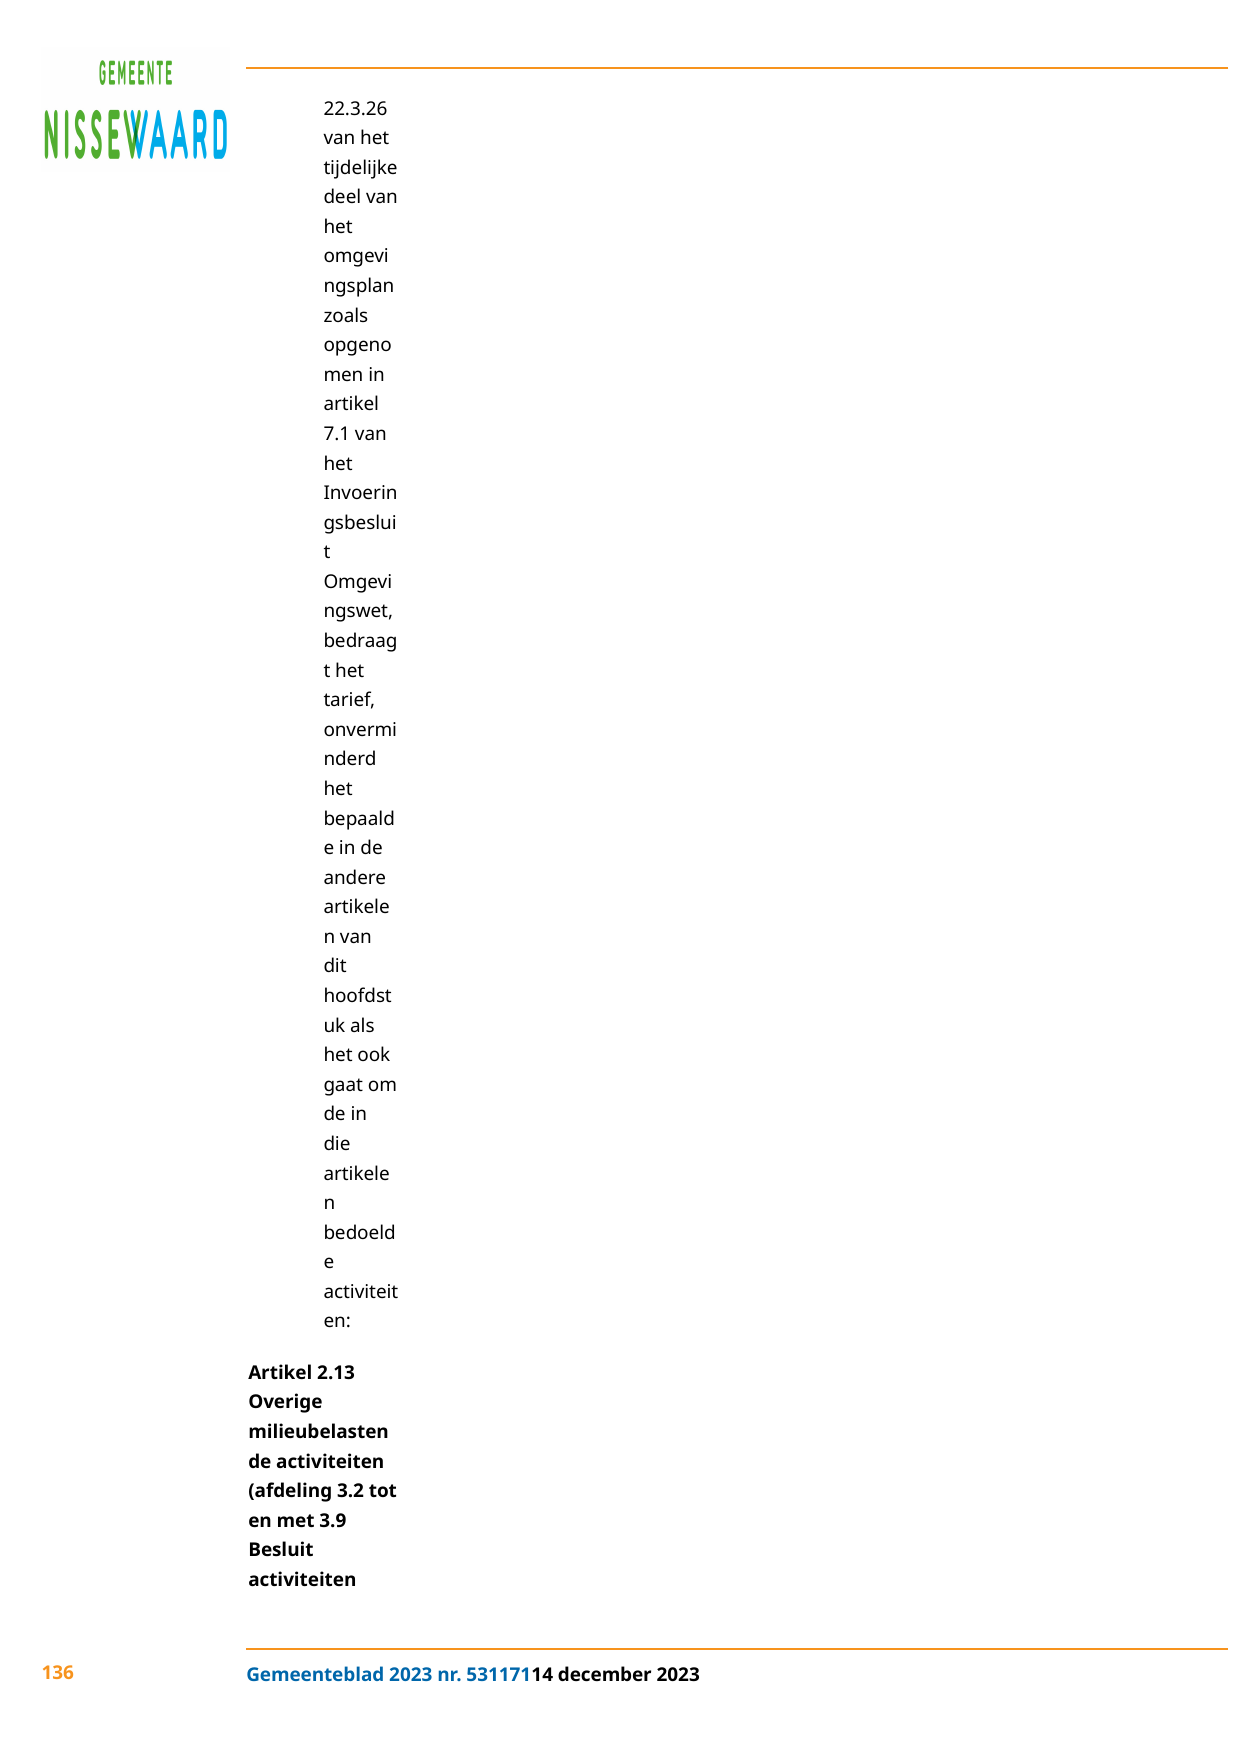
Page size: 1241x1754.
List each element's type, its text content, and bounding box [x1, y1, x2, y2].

table_cell [399, 1334, 474, 1359]
table_cell [323, 1334, 398, 1359]
table_cell [248, 1334, 323, 1359]
table_cell 22.3.26 van het tijdelijke deel van het omgevingsplan zoals opgenomen in artikel 7.1 van het Invoeringsbesluit Omgevingswet, bedraagt het tarief, onverminderd het bepaalde in de andere artikelen van dit hoofdstuk als het ook gaat om de in die artikelen bedoelde activiteiten: [323, 95, 398, 1333]
picture [41, 47, 231, 172]
table_cell [399, 1359, 474, 1592]
table_cell [399, 95, 474, 1333]
table_cell Artikel 2.13 Overige milieubelastende activiteiten (afdeling 3.2 tot en met 3.9 Besluit activiteiten [248, 1359, 398, 1592]
table_cell [248, 95, 323, 1333]
